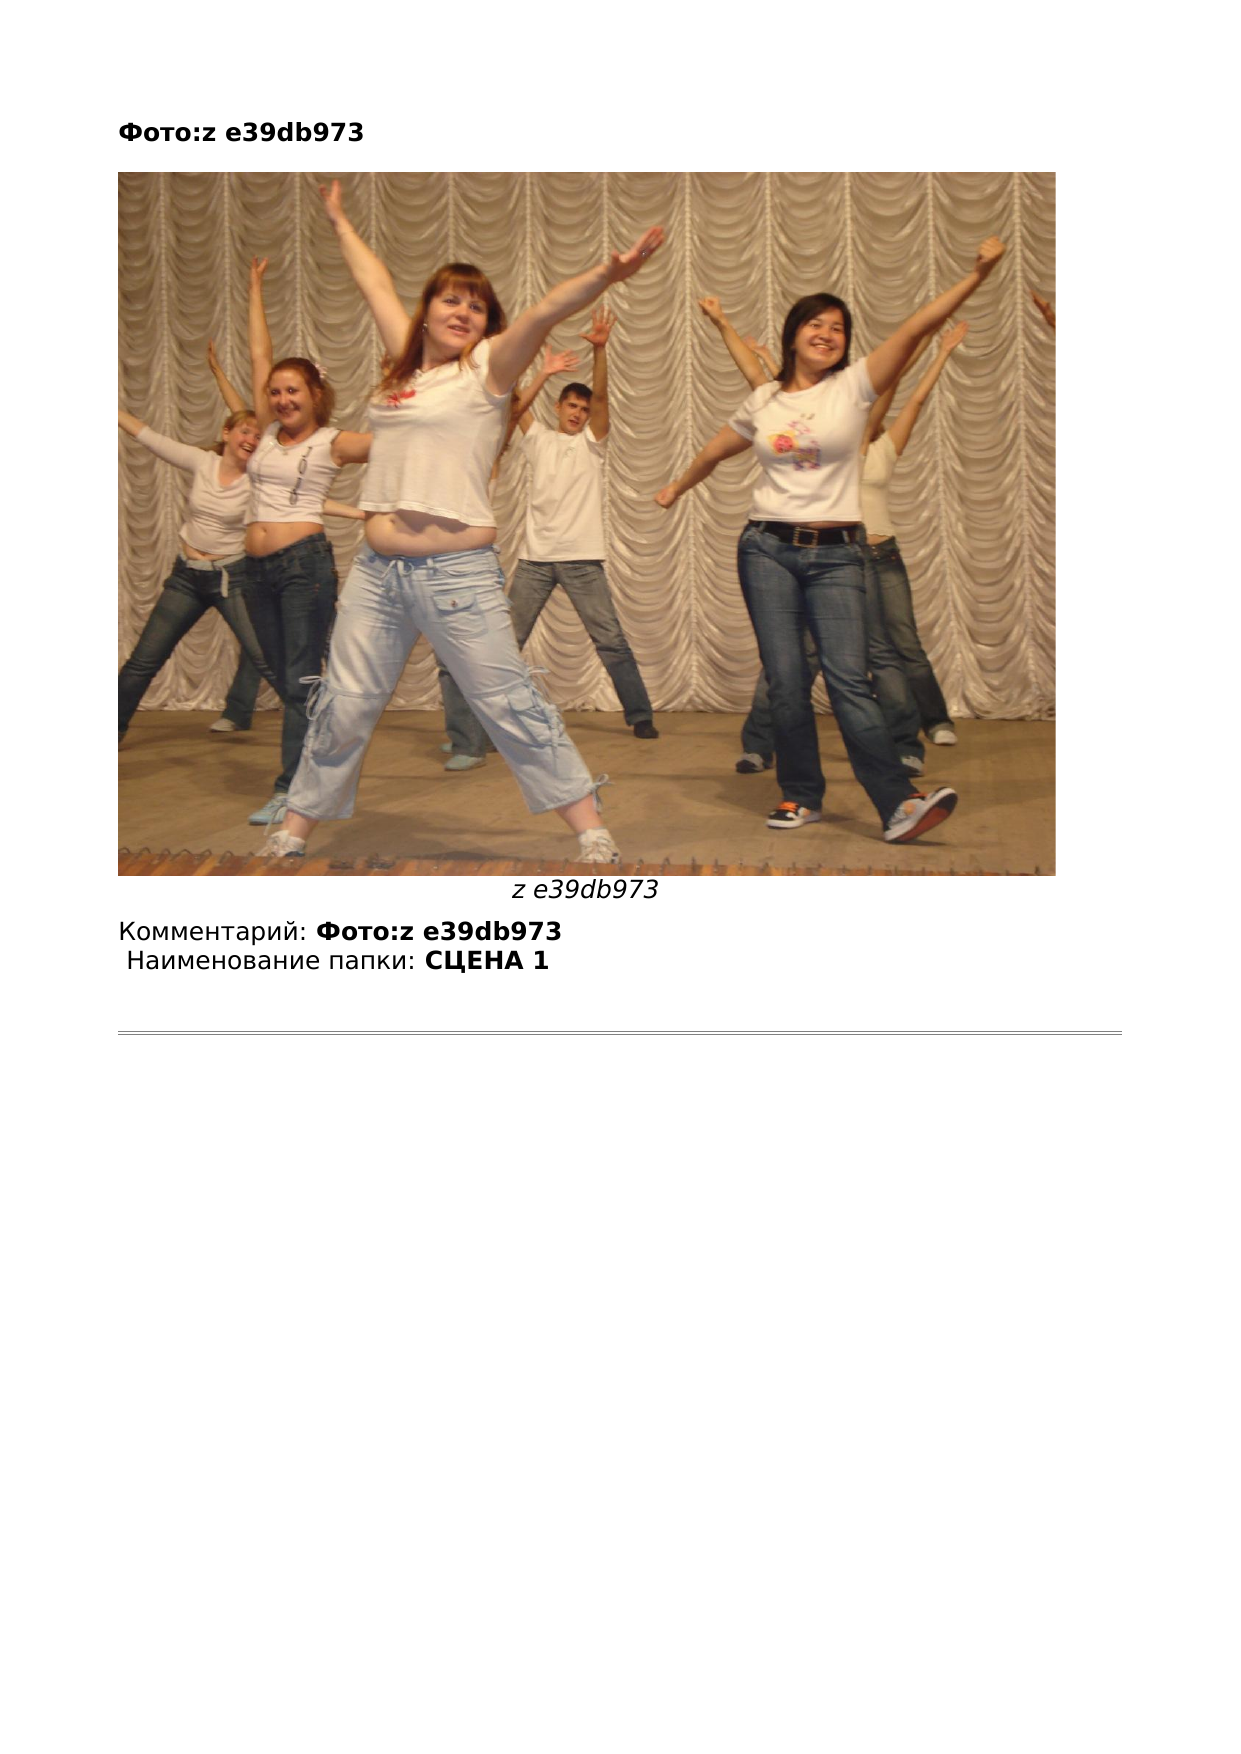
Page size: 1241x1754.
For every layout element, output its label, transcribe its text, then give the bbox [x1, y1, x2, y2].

text Комментарий: Фото:z e39db973 Наименование папки: СЦЕНА 1 [118, 917, 1122, 1004]
subtitle Фото:z e39db973 [118, 118, 1122, 147]
picture [118, 172, 1056, 876]
text z e39db973 [118, 876, 1056, 904]
